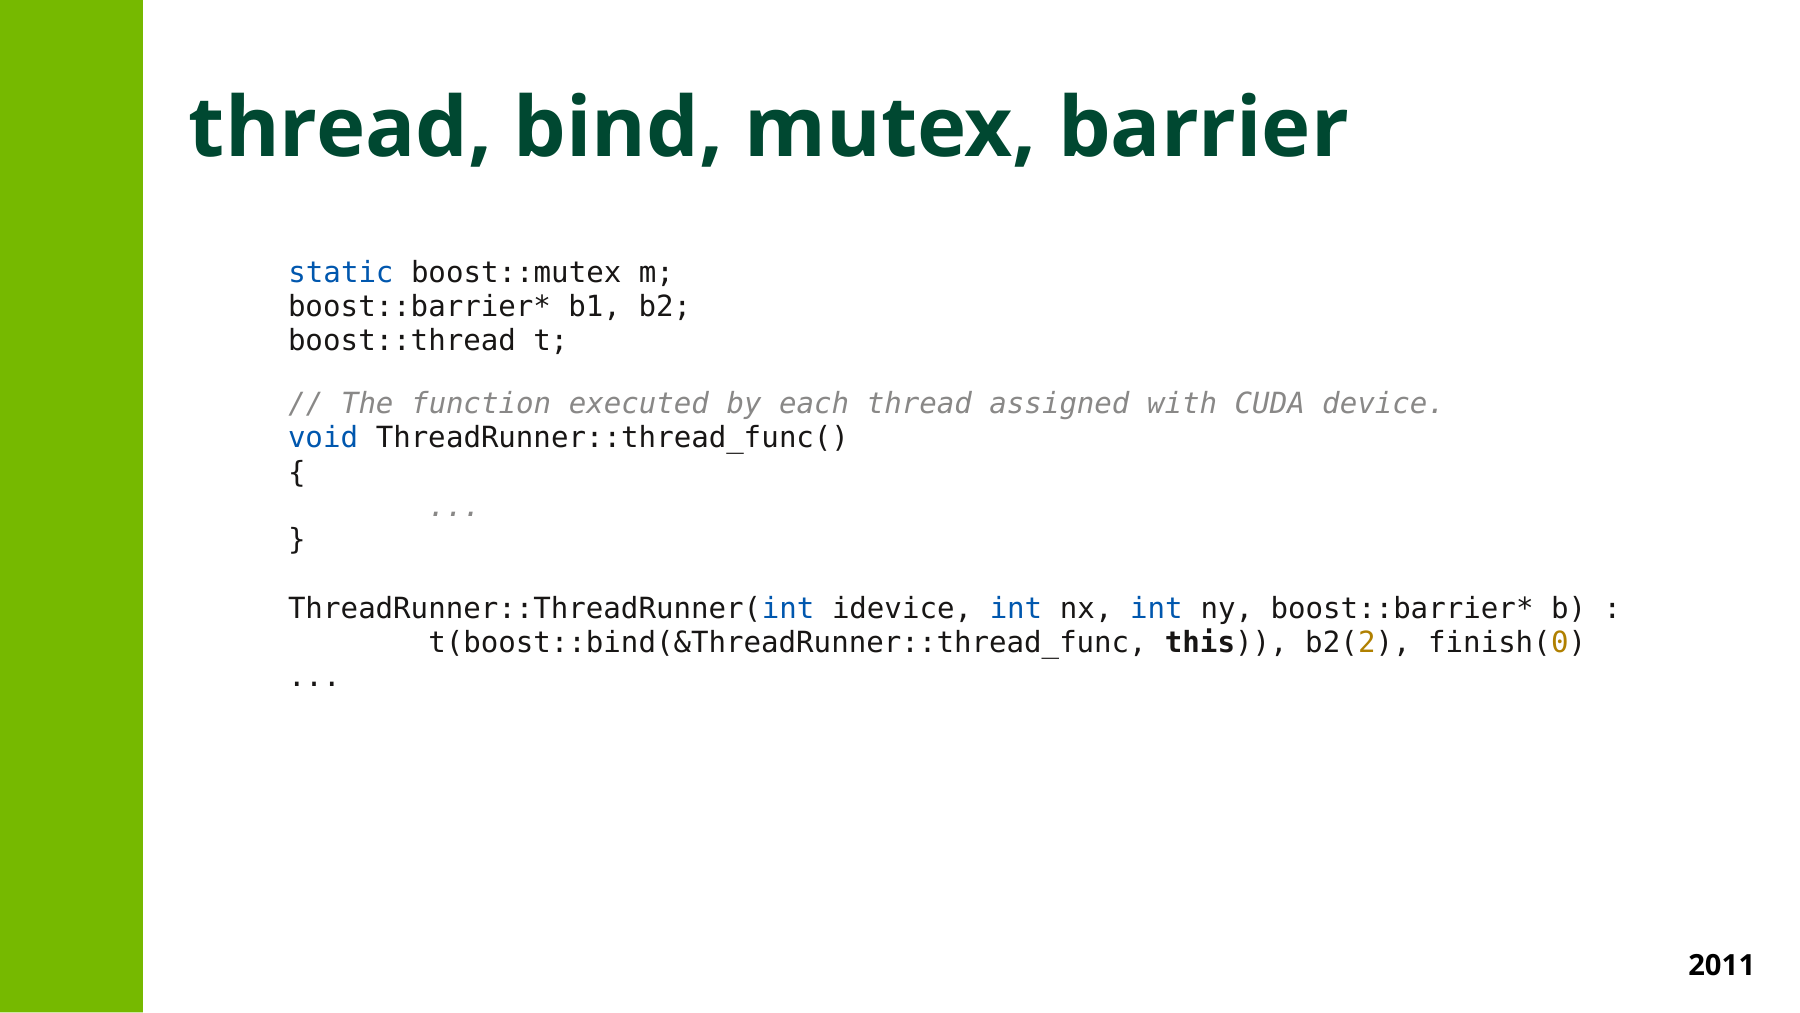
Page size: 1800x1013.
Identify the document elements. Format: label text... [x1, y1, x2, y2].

chart [146, 255, 1732, 984]
title thread, bind, mutex, barrier [188, 40, 1733, 211]
